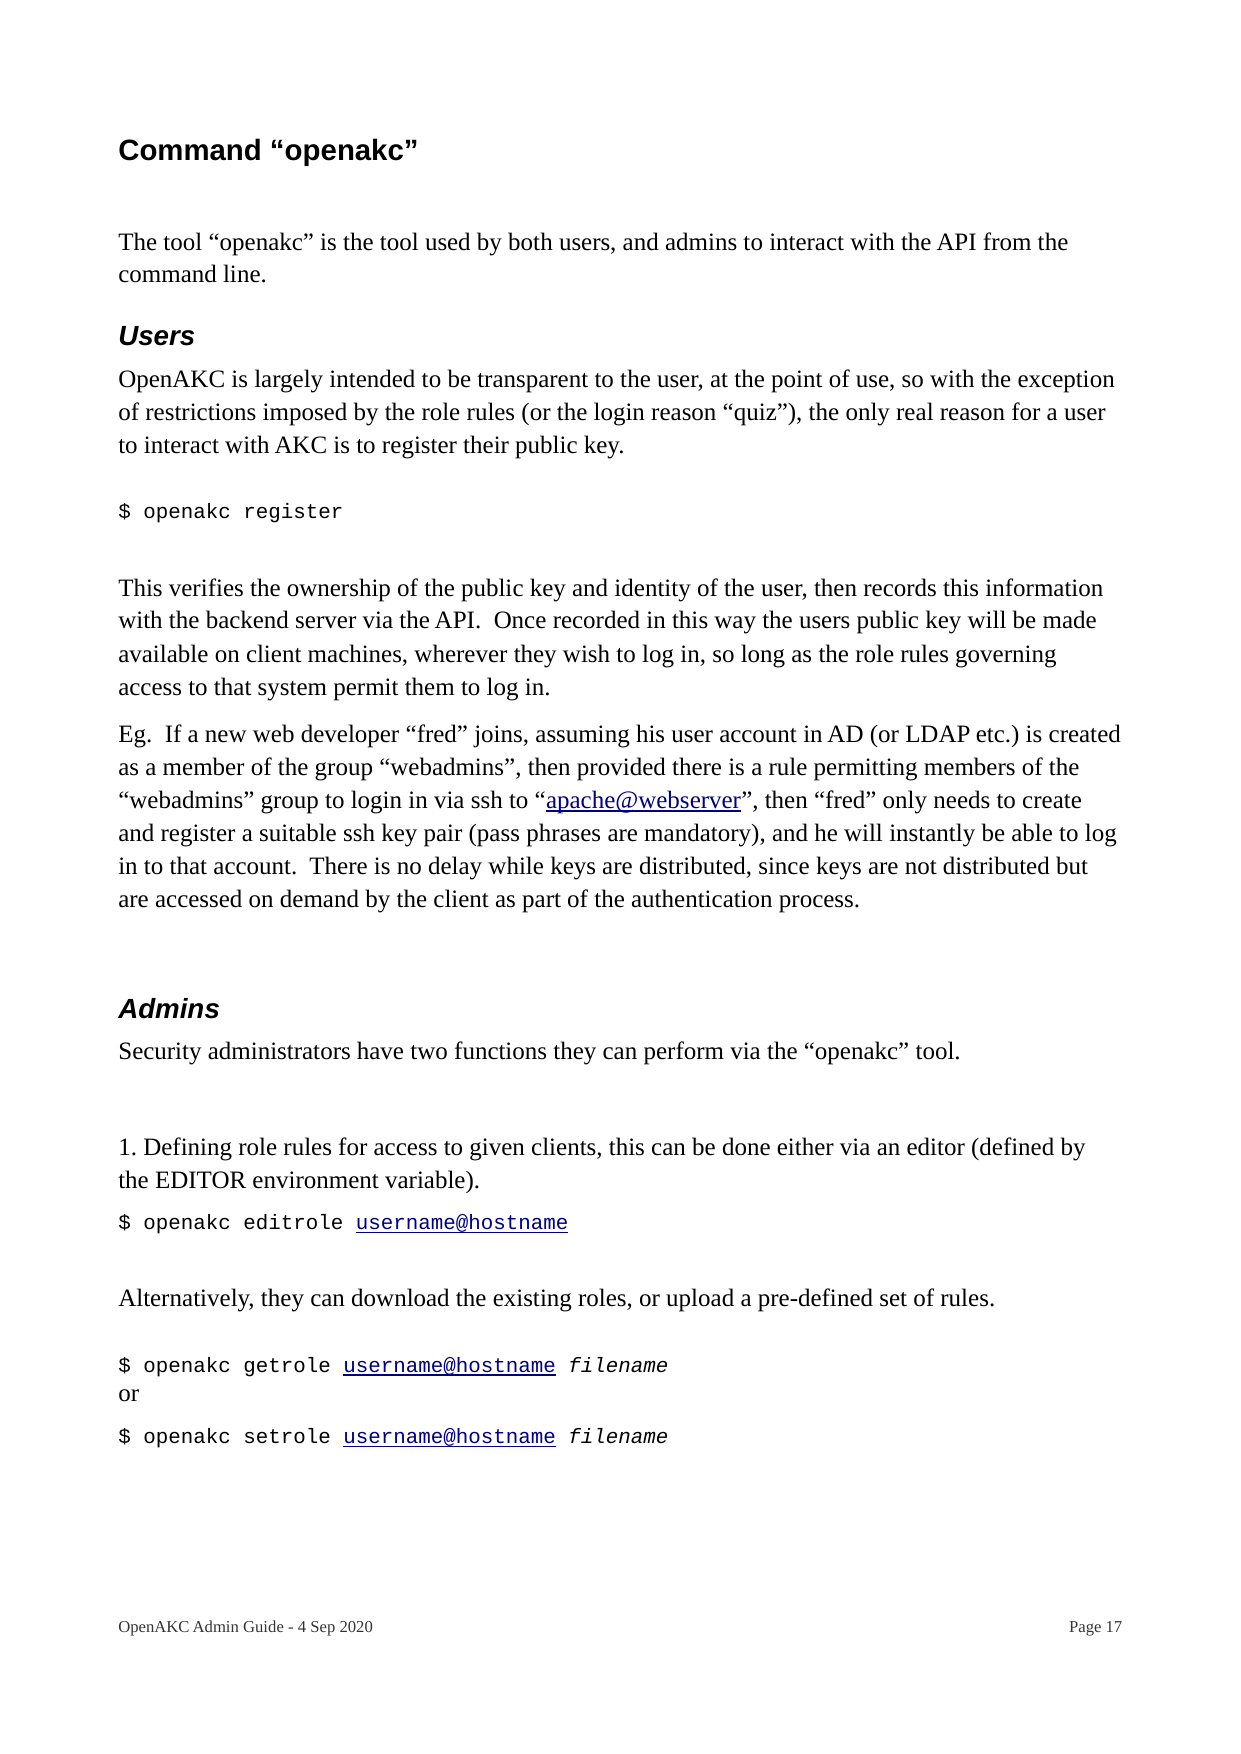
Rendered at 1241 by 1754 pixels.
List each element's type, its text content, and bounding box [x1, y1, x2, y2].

text 1. Defining role rules for access to given clients, this can be done either via an editor (defined by the EDITOR environment variable). [118, 1132, 1122, 1193]
text $ openakc register [118, 501, 1122, 525]
subtitle Command “openakc” [118, 133, 1122, 166]
text The tool “openakc” is the tool used by both users, and admins to interact with the API from the command line. [118, 227, 1122, 288]
text Security administrators have two functions they can perform via the “openakc” tool. [118, 1036, 1122, 1065]
text $ openakc editrole username@hostname [118, 1212, 1122, 1236]
text Alternatively, they can download the existing roles, or upload a pre-defined set of rules. [118, 1283, 1122, 1312]
text $ openakc setrole username@hostname filename [118, 1426, 1122, 1450]
text This verifies the ownership of the public key and identity of the user, then records this information with the backend server via the API. Once recorded in this way the users public key will be made available on client machines, wherever they wish to log in, so long as the role rules governing access to that system permit them to log in. [118, 573, 1122, 700]
text or [118, 1378, 1122, 1407]
subtitle Admins [118, 992, 1122, 1024]
subtitle Users [118, 320, 1122, 352]
text Eg. If a new web developer “fred” joins, assuming his user account in AD (or LDAP etc.) is created as a member of the group “webadmins”, then provided there is a rule permitting members of the “webadmins” group to login in via ssh to “apache@webserver”, then “fred” only needs to create and register a suitable ssh key pair (pass phrases are mandatory), and he will instantly be able to log in to that account. There is no delay while keys are distributed, since keys are not distributed but are accessed on demand by the client as part of the authentication process. [118, 719, 1122, 913]
text $ openakc getrole username@hostname filename [118, 1355, 1122, 1378]
text OpenAKC is largely intended to be transparent to the user, at the point of use, so with the exception of restrictions imposed by the role rules (or the login reason “quiz”), the only real reason for a user to interact with AKC is to register their public key. [118, 364, 1122, 459]
